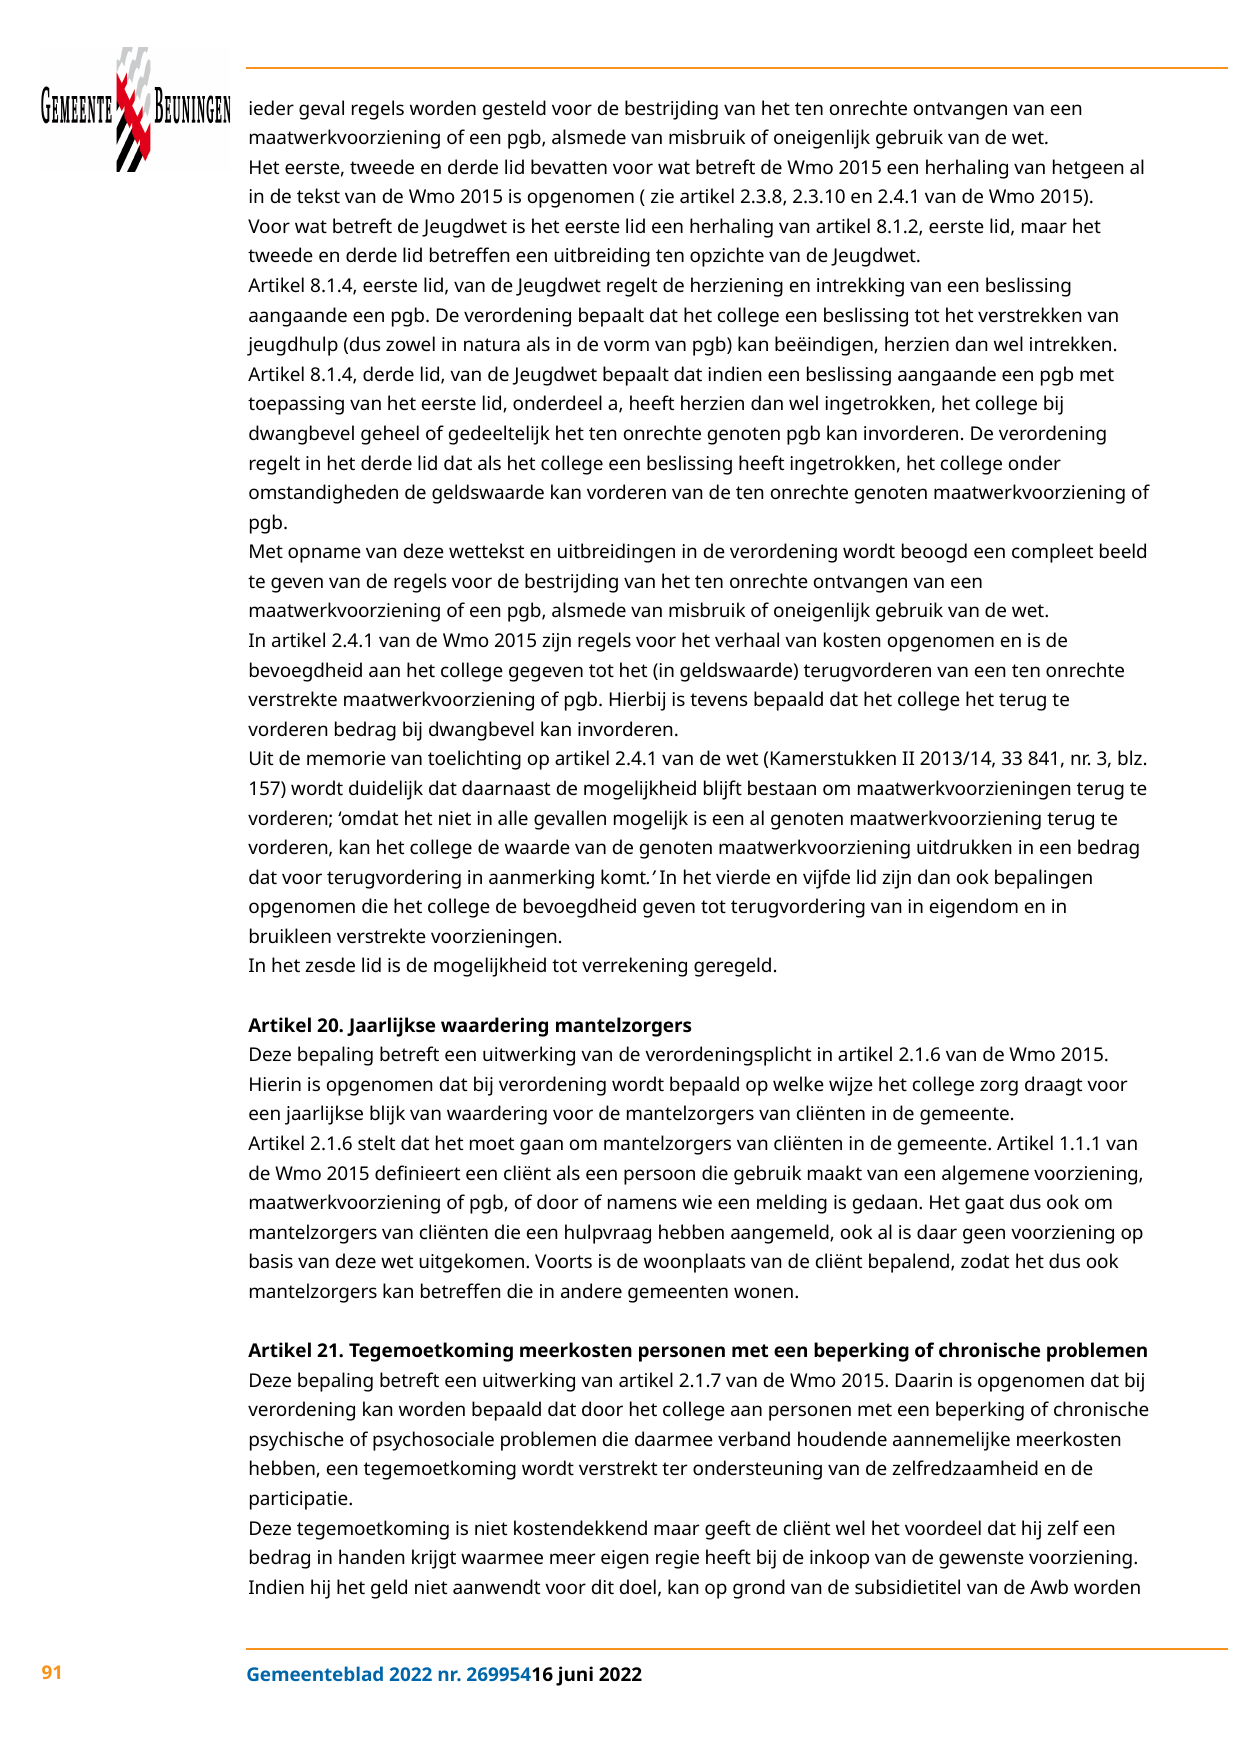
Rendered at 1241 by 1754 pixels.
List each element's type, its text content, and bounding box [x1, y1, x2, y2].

text Deze tegemoetkoming is niet kostendekkend maar geeft de cliënt wel het voordeel dat hij zelf een bedrag in handen krijgt waarmee meer eigen regie heeft bij de inkoop van de gewenste voorziening. Indien hij het geld niet aanwendt voor dit doel, kan op grond van de subsidietitel van de Awb worden [248, 1515, 1152, 1600]
text Uit de memorie van toelichting op artikel 2.4.1 van de wet (Kamerstukken II 2013/14, 33 841, nr. 3, blz. 157) wordt duidelijk dat daarnaast de mogelijkheid blijft bestaan om maatwerkvoorzieningen terug te vorderen; ‘omdat het niet in alle gevallen mogelijk is een al genoten maatwerkvoorziening terug te vorderen, kan het college de waarde van de genoten maatwerkvoorziening uitdrukken in een bedrag dat voor terugvordering in aanmerking komt.’ In het vierde en vijfde lid zijn dan ook bepalingen opgenomen die het college de bevoegdheid geven tot terugvordering van in eigendom en in bruikleen verstrekte voorzieningen. [248, 746, 1152, 949]
text Deze bepaling betreft een uitwerking van artikel 2.1.7 van de Wmo 2015. Daarin is opgenomen dat bij verordening kan worden bepaald dat door het college aan personen met een beperking of chronische psychische of psychosociale problemen die daarmee verband houdende aannemelijke meerkosten hebben, een tegemoetkoming wordt verstrekt ter ondersteuning van de zelfredzaamheid en de participatie. [248, 1367, 1152, 1511]
picture [41, 47, 231, 172]
text Artikel 8.1.4, derde lid, van de Jeugdwet bepaalt dat indien een beslissing aangaande een pgb met toepassing van het eerste lid, onderdeel a, heeft herzien dan wel ingetrokken, het college bij dwangbevel geheel of gedeeltelijk het ten onrechte genoten pgb kan invorderen. De verordening regelt in het derde lid dat als het college een beslissing heeft ingetrokken, het college onder omstandigheden de geldswaarde kan vorderen van de ten onrechte genoten maatwerkvoorziening of pgb. [248, 361, 1152, 535]
text ieder geval regels worden gesteld voor de bestrijding van het ten onrechte ontvangen van een maatwerkvoorziening of een pgb, alsmede van misbruik of oneigenlijk gebruik van de wet. [248, 95, 1152, 150]
text In artikel 2.4.1 van de Wmo 2015 zijn regels voor het verhaal van kosten opgenomen en is de bevoegdheid aan het college gegeven tot het (in geldswaarde) terugvorderen van een ten onrechte verstrekte maatwerkvoorziening of pgb. Hierbij is tevens bepaald dat het college het terug te vorderen bedrag bij dwangbevel kan invorderen. [248, 627, 1152, 742]
text Artikel 2.1.6 stelt dat het moet gaan om mantelzorgers van cliënten in de gemeente. Artikel 1.1.1 van de Wmo 2015 definieert een cliënt als een persoon die gebruik maakt van een algemene voorziening, maatwerkvoorziening of pgb, of door of namens wie een melding is gedaan. Het gaat dus ook om mantelzorgers van cliënten die een hulpvraag hebben aangemeld, ook al is daar geen voorziening op basis van deze wet uitgekomen. Voorts is de woonplaats van de cliënt bepalend, zodat het dus ook mantelzorgers kan betreffen die in andere gemeenten wonen. [248, 1130, 1152, 1304]
text Deze bepaling betreft een uitwerking van de verordeningsplicht in artikel 2.1.6 van de Wmo 2015. Hierin is opgenomen dat bij verordening wordt bepaald op welke wijze het college zorg draagt voor een jaarlijkse blijk van waardering voor de mantelzorgers van cliënten in de gemeente. [248, 1041, 1152, 1126]
text Artikel 21. Tegemoetkoming meerkosten personen met een beperking of chronische problemen [248, 1337, 1152, 1363]
text Met opname van deze wettekst en uitbreidingen in de verordening wordt beoogd een compleet beeld te geven van de regels voor de bestrijding van het ten onrechte ontvangen van een maatwerkvoorziening of een pgb, alsmede van misbruik of oneigenlijk gebruik van de wet. [248, 538, 1152, 623]
text Het eerste, tweede en derde lid bevatten voor wat betreft de Wmo 2015 een herhaling van hetgeen al in de tekst van de Wmo 2015 is opgenomen ( zie artikel 2.3.8, 2.3.10 en 2.4.1 van de Wmo 2015). [248, 154, 1152, 209]
text In het zesde lid is de mogelijkheid tot verrekening geregeld. [248, 953, 1152, 978]
text Voor wat betreft de Jeugdwet is het eerste lid een herhaling van artikel 8.1.2, eerste lid, maar het tweede en derde lid betreffen een uitbreiding ten opzichte van de Jeugdwet. [248, 213, 1152, 268]
text Artikel 20. Jaarlijkse waardering mantelzorgers [248, 1012, 1152, 1038]
text Artikel 8.1.4, eerste lid, van de Jeugdwet regelt de herziening en intrekking van een beslissing aangaande een pgb. De verordening bepaalt dat het college een beslissing tot het verstrekken van jeugdhulp (dus zowel in natura als in de vorm van pgb) kan beëindigen, herzien dan wel intrekken. [248, 272, 1152, 357]
